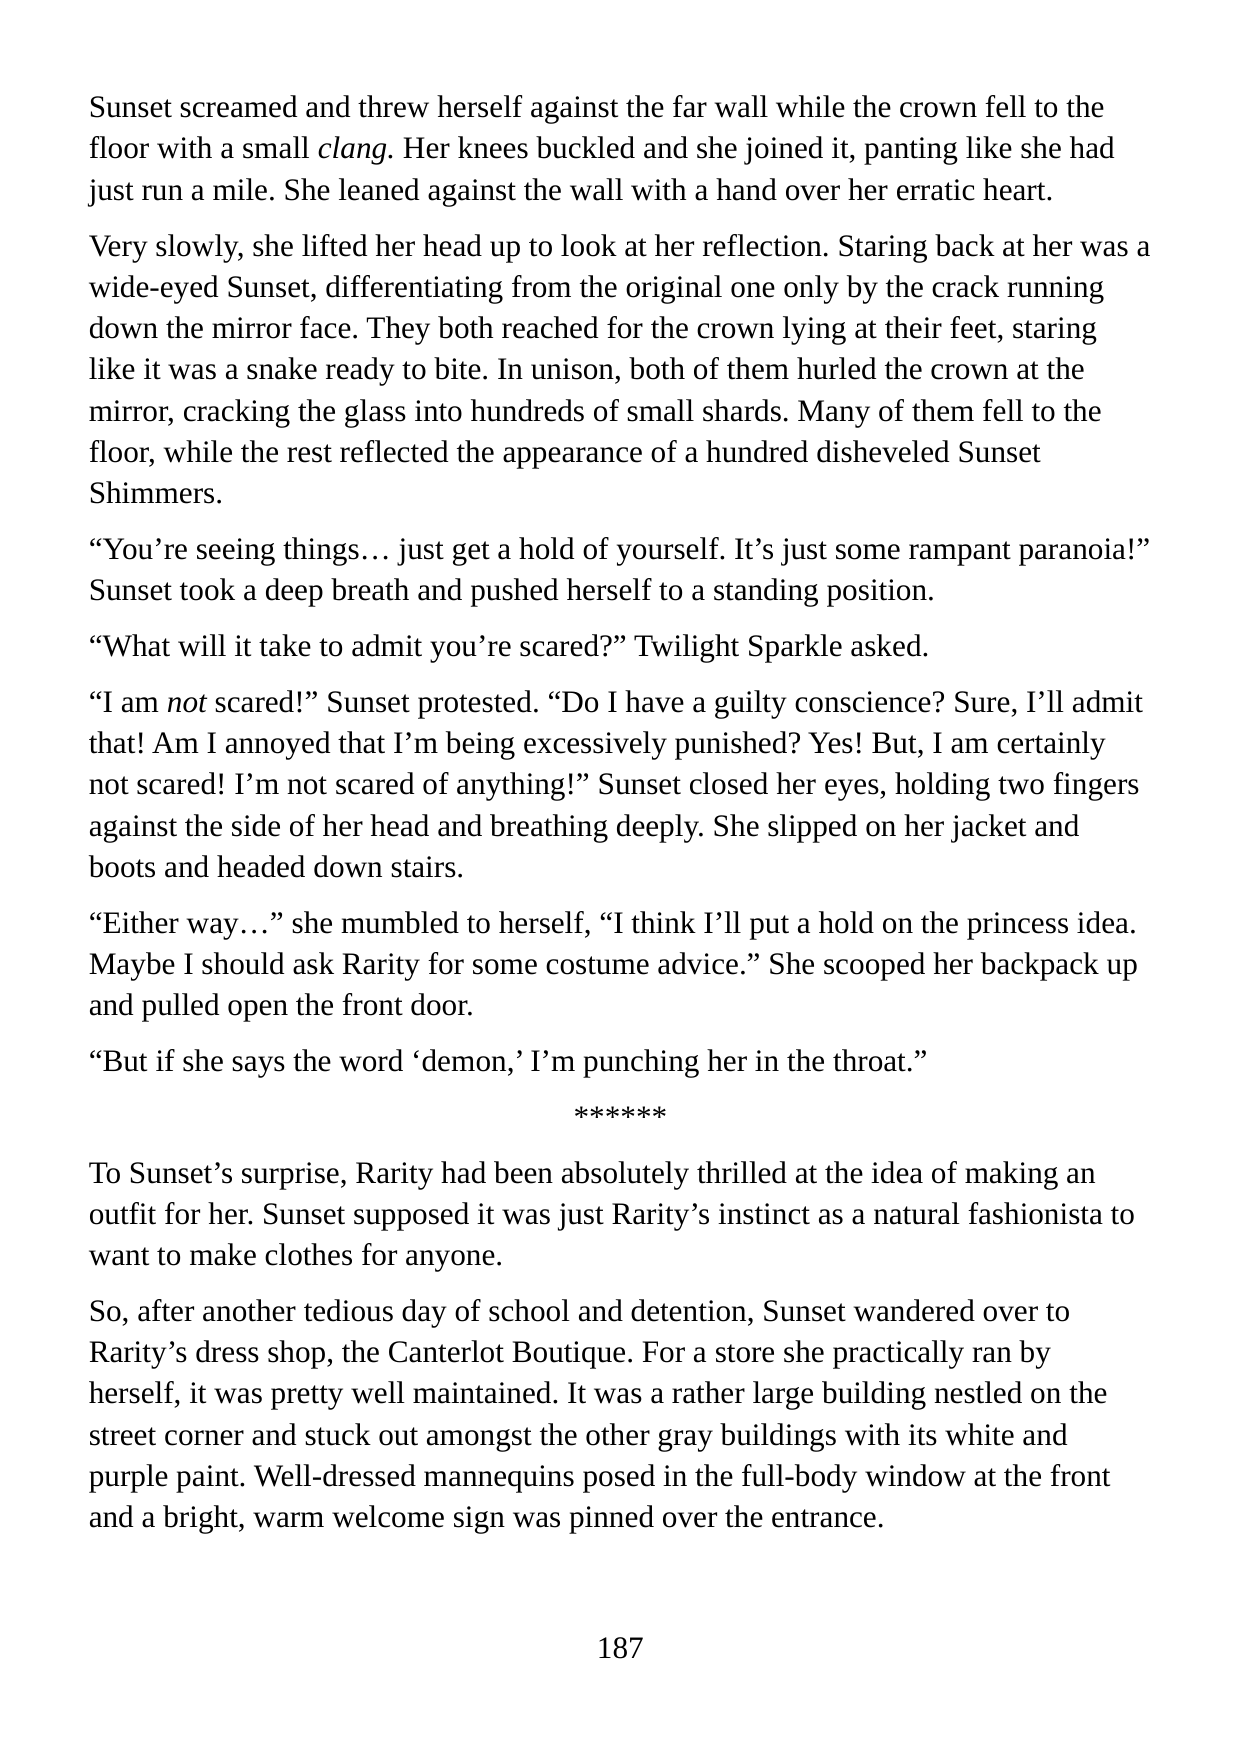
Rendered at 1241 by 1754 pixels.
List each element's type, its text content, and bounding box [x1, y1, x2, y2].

text To Sunset’s surprise, Rarity had been absolutely thrilled at the idea of making an outfit for her. Sunset supposed it was just Rarity’s instinct as a natural fashionista to want to make clothes for anyone. [88, 1154, 1152, 1272]
text “You’re seeing things… just get a hold of yourself. It’s just some rampant paranoia!” Sunset took a deep breath and pushed herself to a standing position. [88, 530, 1152, 607]
text Sunset screamed and threw herself against the far wall while the crown fell to the floor with a small clang. Her knees buckled and she joined it, panting like she had just run a mile. She leaned against the wall with a hand over her erratic heart. [88, 88, 1152, 207]
text “I am not scared!” Sunset protested. “Do I have a guilty conscience? Sure, I’ll admit that! Am I annoyed that I’m being excessively punished? Yes! But, I am certainly not scared! I’m not scared of anything!” Sunset closed her eyes, holding two fingers against the side of her head and breathing deeply. She slipped on her jacket and boots and headed down stairs. [88, 683, 1152, 884]
text So, after another tedious day of school and detention, Sunset wandered over to Rarity’s dress shop, the Canterlot Boutique. For a store she practically ran by herself, it was pretty well maintained. It was a rather large building nestled on the street corner and stuck out amongst the other gray buildings with its white and purple paint. Well-dressed mannequins posed in the full-body window at the front and a bright, warm welcome sign was pinned over the entrance. [88, 1292, 1152, 1534]
text “But if she says the word ‘demon,’ I’m punching her in the throat.” [88, 1042, 1152, 1078]
text “Either way…” she mumbled to herself, “I think I’ll put a hold on the princess idea. Maybe I should ask Rarity for some costume advice.” She scooped her backpack up and pulled open the front door. [88, 904, 1152, 1022]
text Very slowly, she lifted her head up to look at her reflection. Staring back at her was a wide-eyed Sunset, differentiating from the original one only by the crack running down the mirror face. They both reached for the crown lying at their feet, staring like it was a snake ready to bite. In unison, both of them hurled the crown at the mirror, cracking the glass into hundreds of small shards. Many of them fell to the floor, while the rest reflected the appearance of a hundred disheveled Sunset Shimmers. [88, 227, 1152, 510]
text “What will it take to admit you’re scared?” Twilight Sparkle asked. [88, 627, 1152, 663]
text ****** [88, 1098, 1152, 1134]
